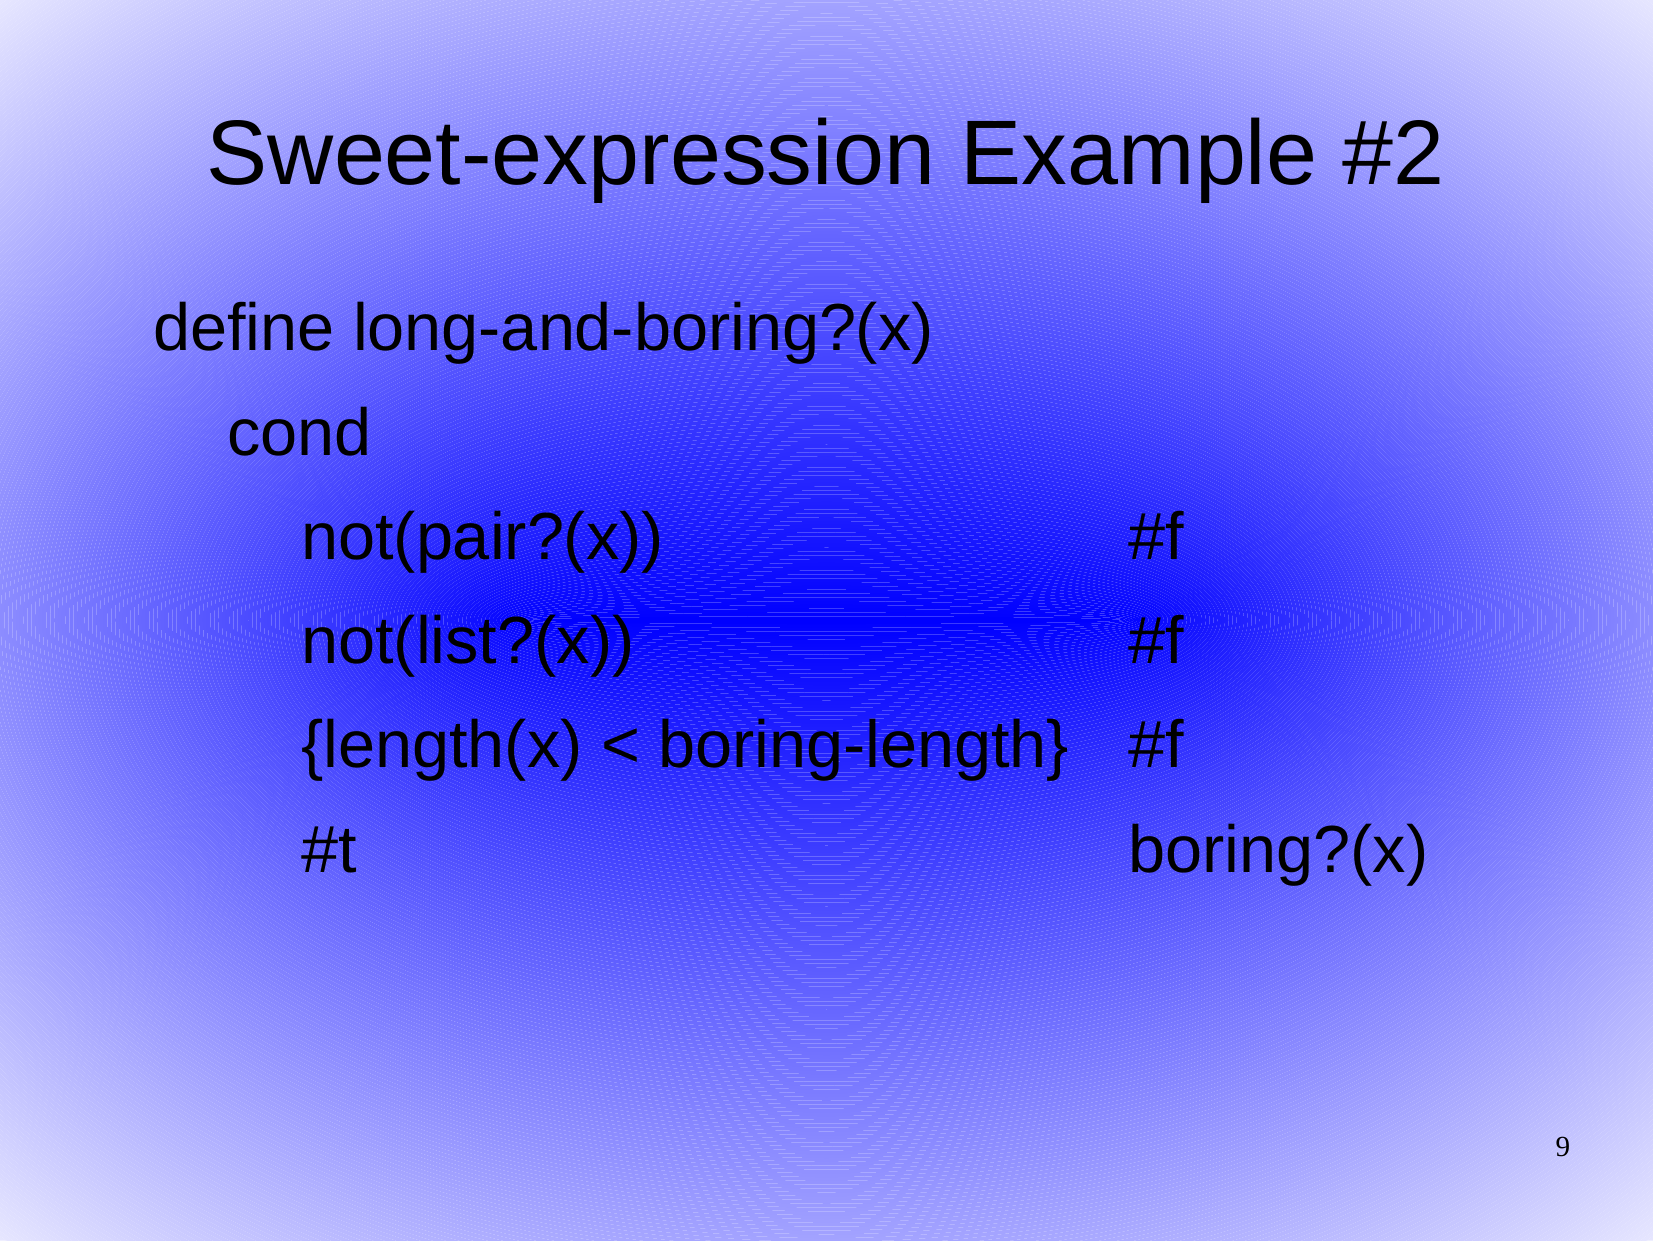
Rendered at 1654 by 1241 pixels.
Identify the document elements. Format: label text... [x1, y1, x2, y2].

list define long-and-boring?(x) cond not(pair?(x)) #f not(list?(x)) #f {length(x) < boring-length} #f #t boring?(x) [82, 290, 1538, 1010]
title Sweet-expression Example #2 [82, 49, 1571, 257]
